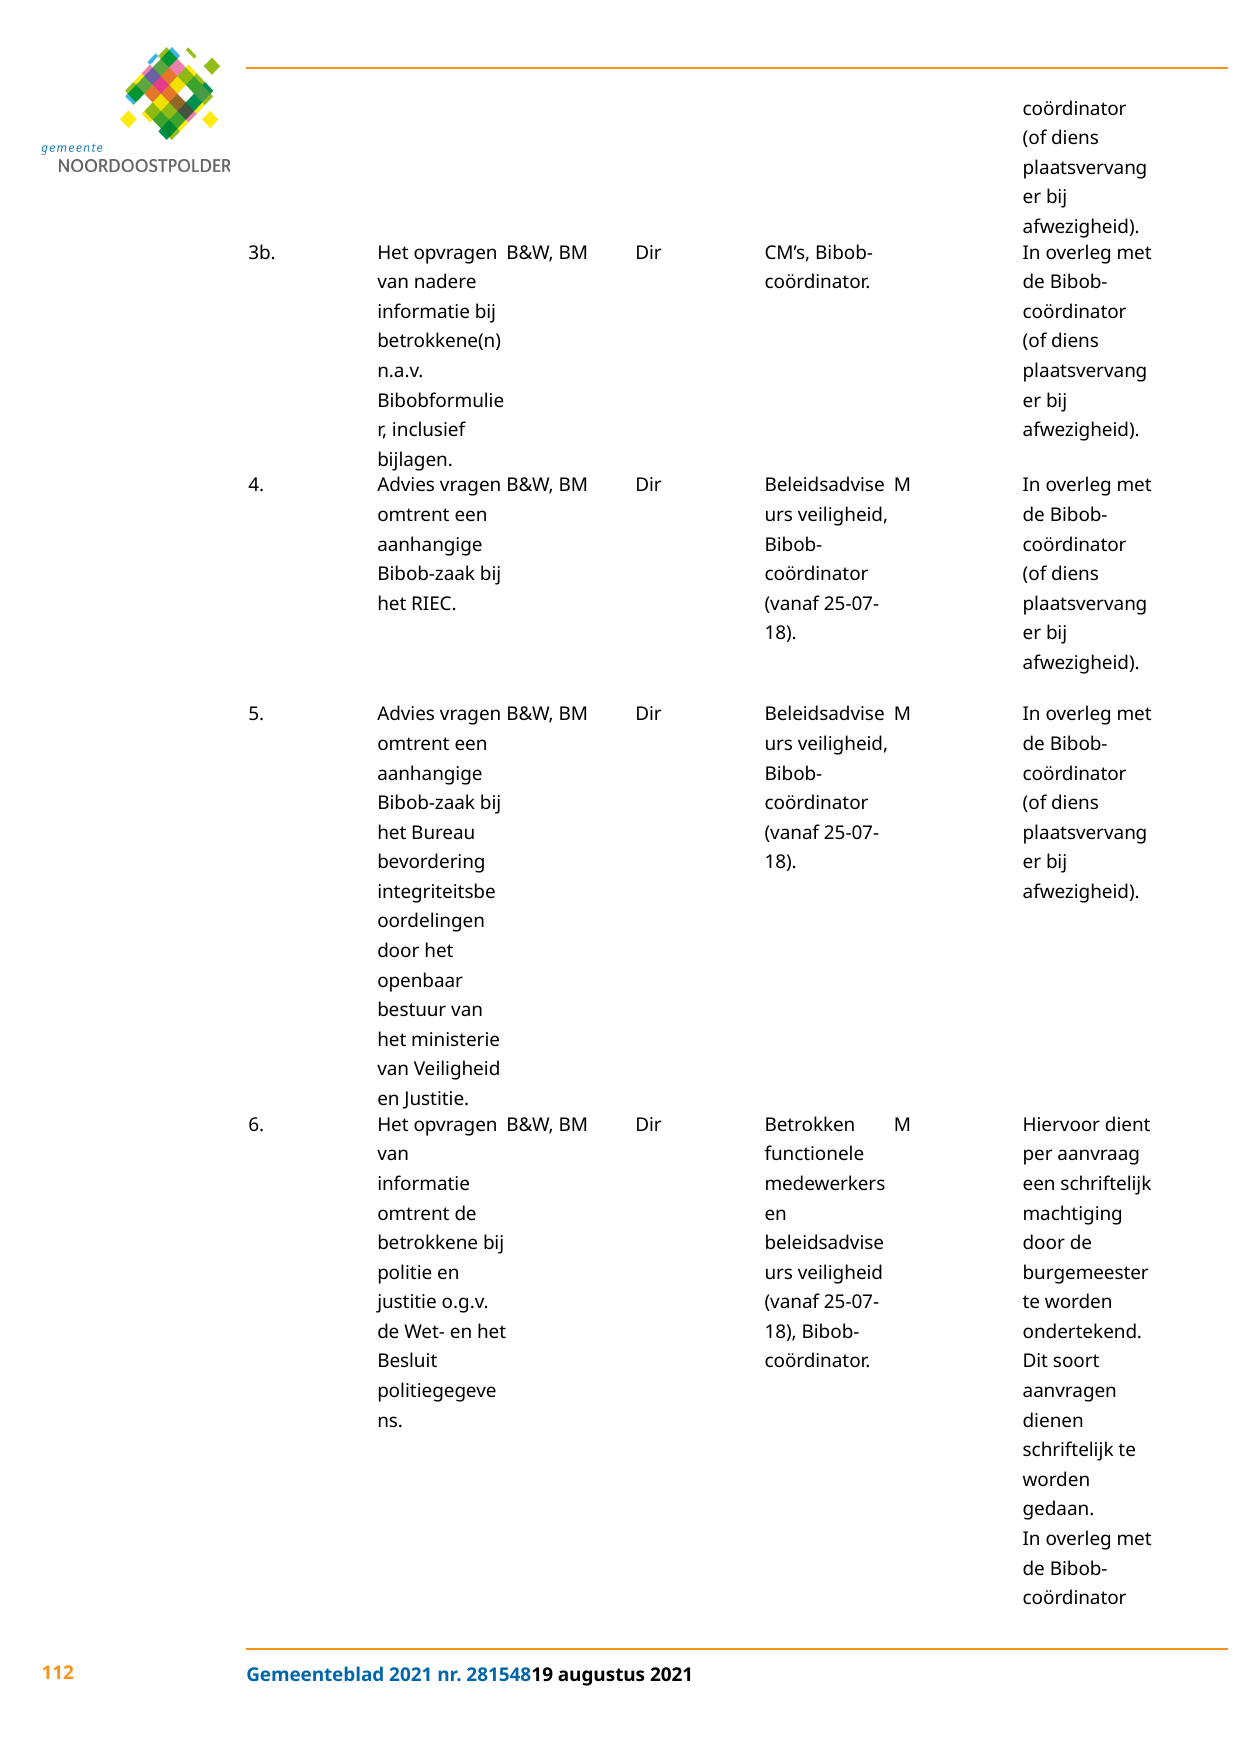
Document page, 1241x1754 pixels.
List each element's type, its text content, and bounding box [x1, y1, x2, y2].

table_cell M [894, 701, 1022, 1111]
table_cell [248, 675, 377, 701]
table_cell Advies vragen omtrent een aanhangige Bibob-zaak bij het Bureau bevordering integriteitsbeoordelingen door het openbaar bestuur van het ministerie van Veiligheid en Justitie. [377, 701, 506, 1111]
table_cell Dir [635, 1111, 764, 1610]
table_cell [635, 675, 764, 701]
table_cell B&W, BM [506, 472, 635, 675]
table_cell [894, 239, 1022, 472]
table_cell Dir [635, 701, 764, 1111]
table_cell [1023, 675, 1152, 701]
table_cell [894, 95, 1022, 239]
table_cell B&W, BM [506, 701, 635, 1111]
table_cell 4. [248, 472, 377, 675]
table_cell Hiervoor dient per aanvraag een schriftelijk machtiging door de burgemeester te worden ondertekend. Dit soort aanvragen dienen schriftelijk te worden gedaan. In overleg met de Bibob-coördinator [1023, 1111, 1152, 1610]
table_cell 3b. [248, 239, 377, 472]
table_cell B&W, BM [506, 239, 635, 472]
table_cell M [894, 472, 1022, 675]
table_cell [764, 675, 893, 701]
picture [41, 47, 231, 172]
table_cell M [894, 1111, 1022, 1610]
table_cell coördinator (of diens plaatsvervanger bij afwezigheid). [1023, 95, 1152, 239]
table_cell [764, 95, 893, 239]
table_cell Dir [635, 239, 764, 472]
table_cell Advies vragen omtrent een aanhangige Bibob-zaak bij het RIEC. [377, 472, 506, 675]
table_cell CM’s, Bibob-coördinator. [764, 239, 893, 472]
table_cell [377, 95, 506, 239]
table_cell Het opvragen van informatie omtrent de betrokkene bij politie en justitie o.g.v. de Wet- en het Besluit politiegegevens. [377, 1111, 506, 1610]
table_cell [635, 95, 764, 239]
table_cell In overleg met de Bibob-coördinator (of diens plaatsvervanger bij afwezigheid). [1023, 701, 1152, 1111]
table_cell 5. [248, 701, 377, 1111]
table_cell 6. [248, 1111, 377, 1610]
table_cell Beleidsadviseurs veiligheid, Bibob-coördinator (vanaf 25-07-18). [764, 472, 893, 675]
table_cell [377, 675, 506, 701]
table_cell Het opvragen van nadere informatie bij betrokkene(n) n.a.v. Bibobformulier, inclusief bijlagen. [377, 239, 506, 472]
table_cell Dir [635, 472, 764, 675]
table_cell Beleidsadviseurs veiligheid, Bibob-coördinator (vanaf 25-07-18). [764, 701, 893, 1111]
table_cell [506, 675, 635, 701]
table_cell In overleg met de Bibob-coördinator (of diens plaatsvervanger bij afwezigheid). [1023, 472, 1152, 675]
table_cell In overleg met de Bibob-coördinator (of diens plaatsvervanger bij afwezigheid). [1023, 239, 1152, 472]
table_cell [894, 675, 1022, 701]
table_cell B&W, BM [506, 1111, 635, 1610]
table_cell [248, 95, 377, 239]
table_cell Betrokken functionele medewerkers en beleidsadviseurs veiligheid (vanaf 25-07-18), Bibob-coördinator. [764, 1111, 893, 1610]
table_cell [506, 95, 635, 239]
